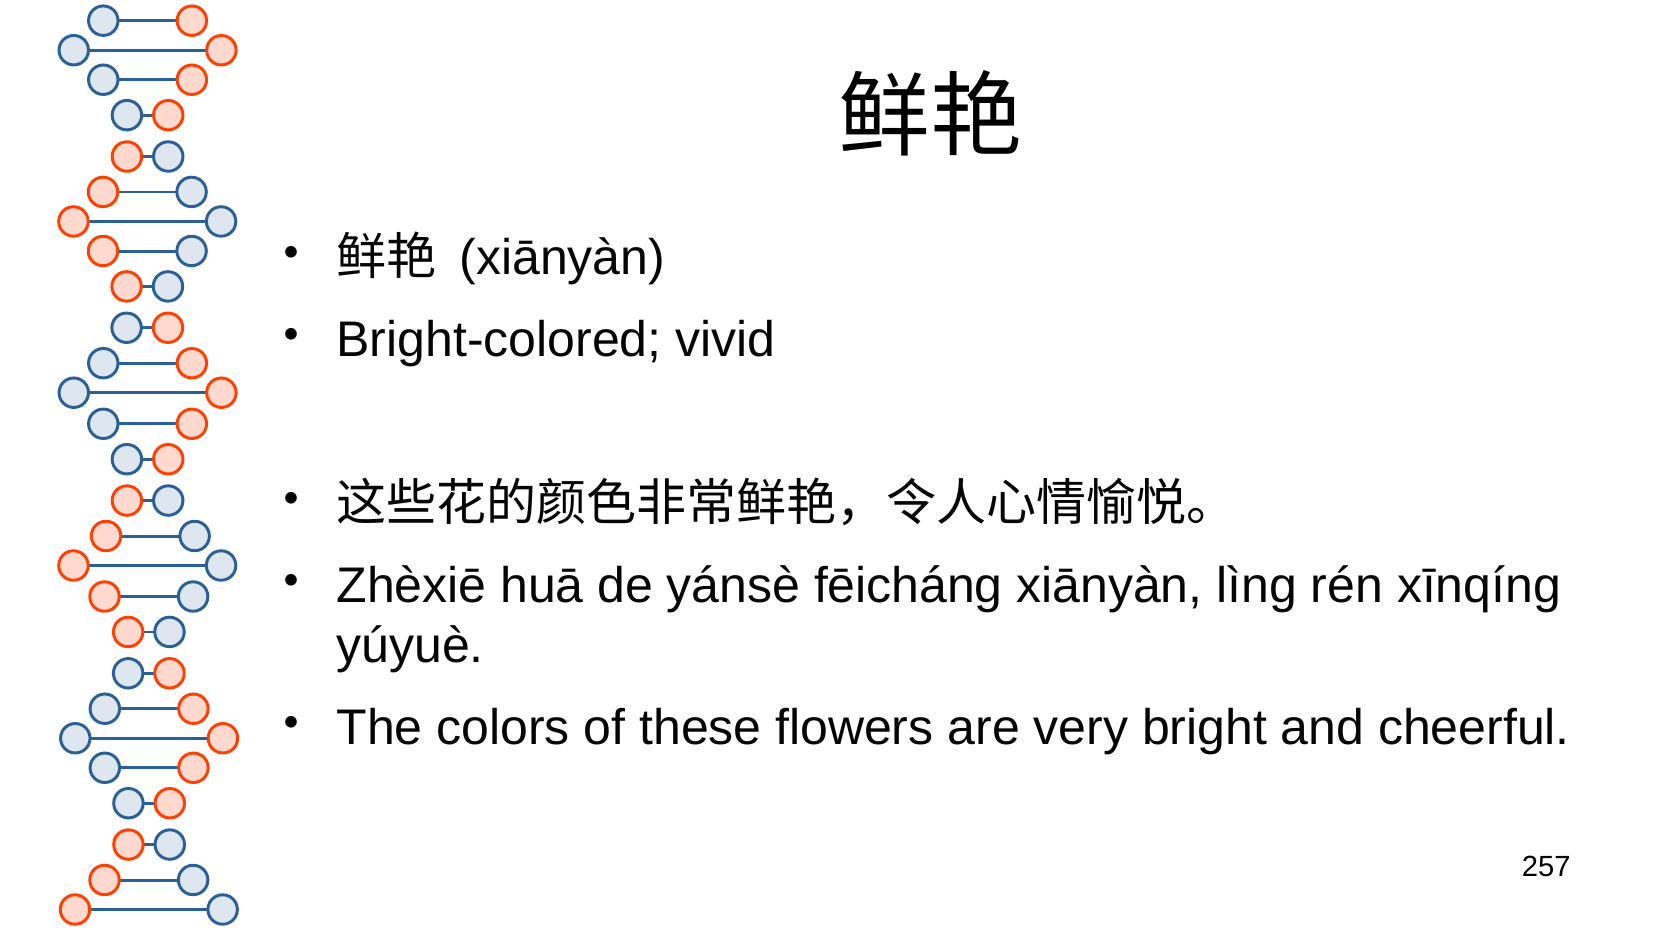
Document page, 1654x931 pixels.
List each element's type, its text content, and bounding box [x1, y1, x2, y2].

title 鲜艳 [265, 35, 1595, 189]
list 鲜艳 (xiānyàn) Bright-colored; vivid 这些花的颜色非常鲜艳，令人心情愉悦。 Zhèxiē huā de yánsè fēicháng xiānyàn, lìng rén xīnqíng yúyuè. The colors of these flowers are very bright and cheerful. [265, 224, 1595, 764]
